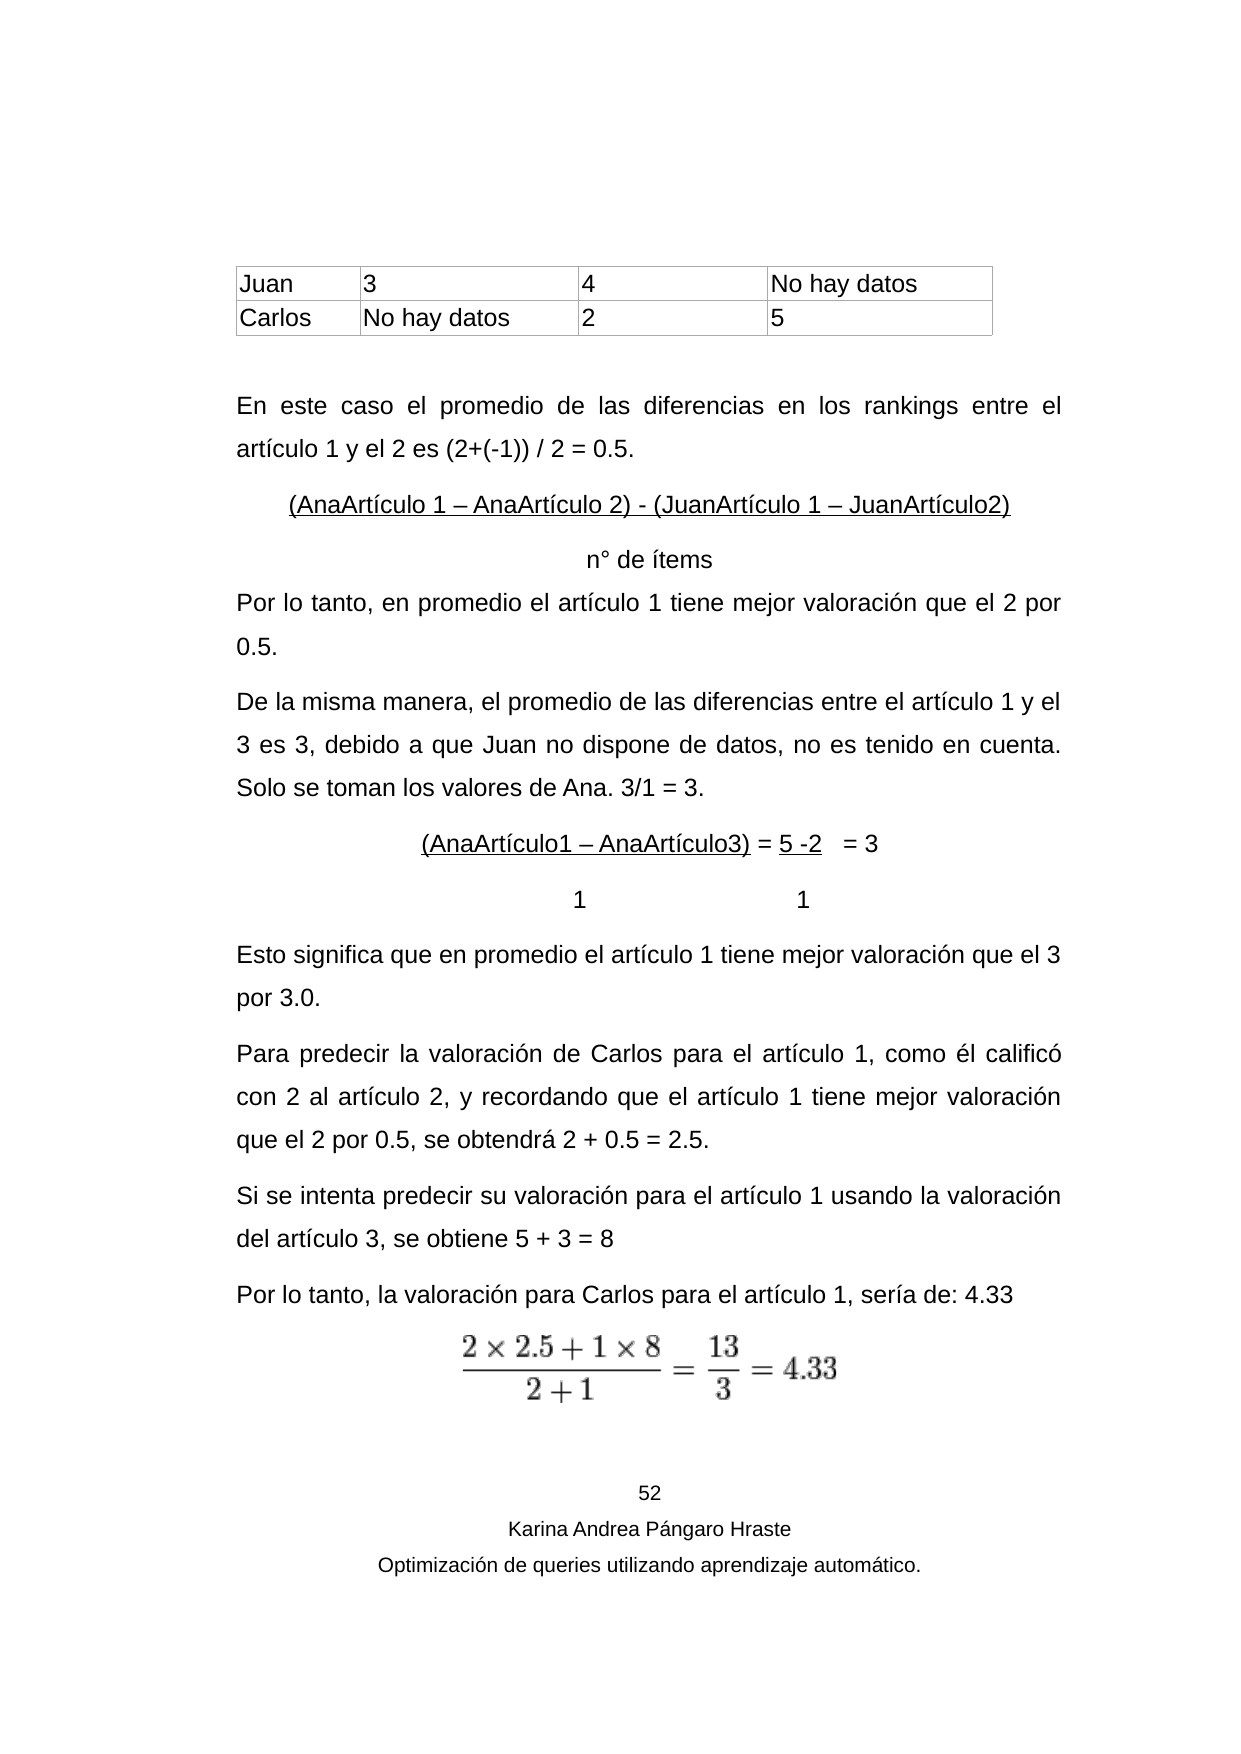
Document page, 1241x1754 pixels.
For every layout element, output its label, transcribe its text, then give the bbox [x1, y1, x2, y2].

text De la misma manera, el promedio de las diferencias entre el artículo 1 y el 3 es 3, debido a que Juan no dispone de datos, no es tenido en cuenta. Solo se toman los valores de Ana. 3/1 = 3. [236, 687, 1063, 802]
table_cell 4 [579, 267, 767, 300]
table_cell 5 [768, 301, 992, 335]
text n° de ítems [236, 545, 1063, 574]
table_cell No hay datos [361, 301, 578, 335]
text Si se intenta predecir su valoración para el artículo 1 usando la valoración del artículo 3, se obtiene 5 + 3 = 8 [236, 1181, 1063, 1253]
text 1 1 [236, 884, 1063, 913]
text Para predecir la valoración de Carlos para el artículo 1, como él calificó con 2 al artículo 2, y recordando que el artículo 1 tiene mejor valoración que el 2 por 0.5, se obtendrá 2 + 0.5 = 2.5. [236, 1039, 1063, 1154]
text (AnaArtículo 1 – AnaArtículo 2) - (JuanArtículo 1 – JuanArtículo2) [236, 489, 1063, 518]
table_cell 2 [579, 301, 767, 335]
table_cell No hay datos [768, 267, 992, 300]
table_cell Carlos [237, 301, 360, 335]
text Por lo tanto, la valoración para Carlos para el artículo 1, sería de: 4.33 [236, 1279, 1063, 1308]
table_cell 3 [361, 267, 578, 300]
text Esto significa que en promedio el artículo 1 tiene mejor valoración que el 3 por 3.0. [236, 940, 1063, 1012]
picture [462, 1335, 837, 1403]
text Por lo tanto, en promedio el artículo 1 tiene mejor valoración que el 2 por 0.5. [236, 588, 1063, 660]
text En este caso el promedio de las diferencias en los rankings entre el artículo 1 y el 2 es (2+(-1)) / 2 = 0.5. [236, 391, 1063, 463]
table_cell Juan [237, 267, 360, 300]
text (AnaArtículo1 – AnaArtículo3) = 5 -2 = 3 [236, 829, 1063, 858]
